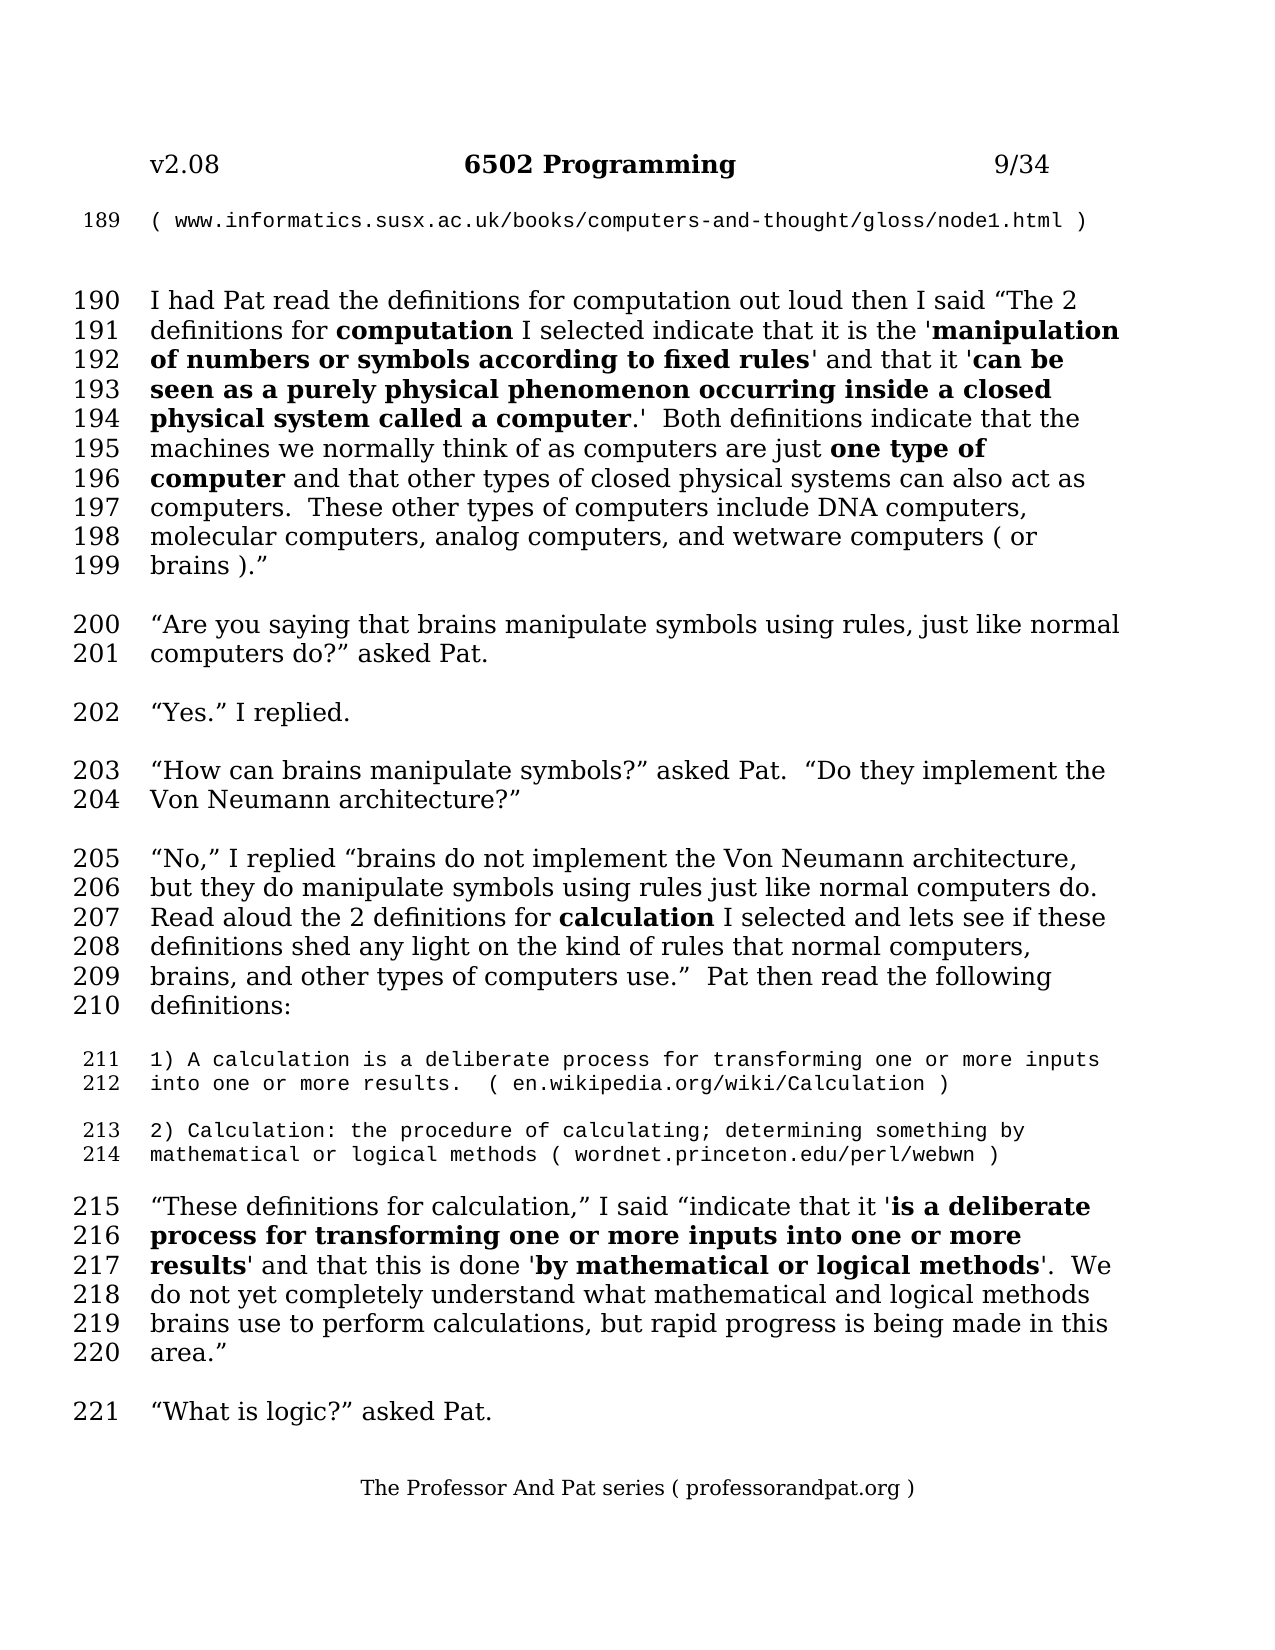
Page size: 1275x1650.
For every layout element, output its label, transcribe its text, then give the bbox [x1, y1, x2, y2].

text ( www.informatics.susx.ac.uk/books/computers-and-thought/gloss/node1.html ) [150, 210, 1125, 233]
text 2) Calculation: the procedure of calculating; determining something by mathematical or logical methods ( wordnet.princeton.edu/perl/webwn ) [150, 1120, 1125, 1167]
text 1) A calculation is a deliberate process for transforming one or more inputs into one or more results. ( en.wikipedia.org/wiki/Calculation ) [150, 1049, 1125, 1097]
text “How can brains manipulate symbols?” asked Pat. “Do they implement the Von Neumann architecture?” [150, 756, 1125, 815]
text “These definitions for calculation,” I said “indicate that it 'is a deliberate process for transforming one or more inputs into one or more results' and that this is done 'by mathematical or logical methods'. We do not yet completely understand what mathematical and logical methods brains use to perform calculations, but rapid progress is being made in this area.” [150, 1191, 1125, 1368]
text “No,” I replied “brains do not implement the Von Neumann architecture, but they do manipulate symbols using rules just like normal computers do. Read aloud the 2 definitions for calculation I selected and lets see if these definitions shed any light on the kind of rules that normal computers, brains, and other types of computers use.” Pat then read the following definitions: [150, 844, 1125, 1020]
text “What is logic?” asked Pat. [150, 1397, 1125, 1426]
text “Are you saying that brains manipulate symbols using rules, just like normal computers do?” asked Pat. [150, 610, 1125, 669]
text I had Pat read the definitions for computation out loud then I said “The 2 definitions for computation I selected indicate that it is the 'manipulation of numbers or symbols according to fixed rules' and that it 'can be seen as a purely physical phenomenon occurring inside a closed physical system called a computer.' Both definitions indicate that the machines we normally think of as computers are just one type of computer and that other types of closed physical systems can also act as computers. These other types of computers include DNA computers, molecular computers, analog computers, and wetware computers ( or brains ).” [150, 286, 1125, 581]
text “Yes.” I replied. [150, 698, 1125, 727]
